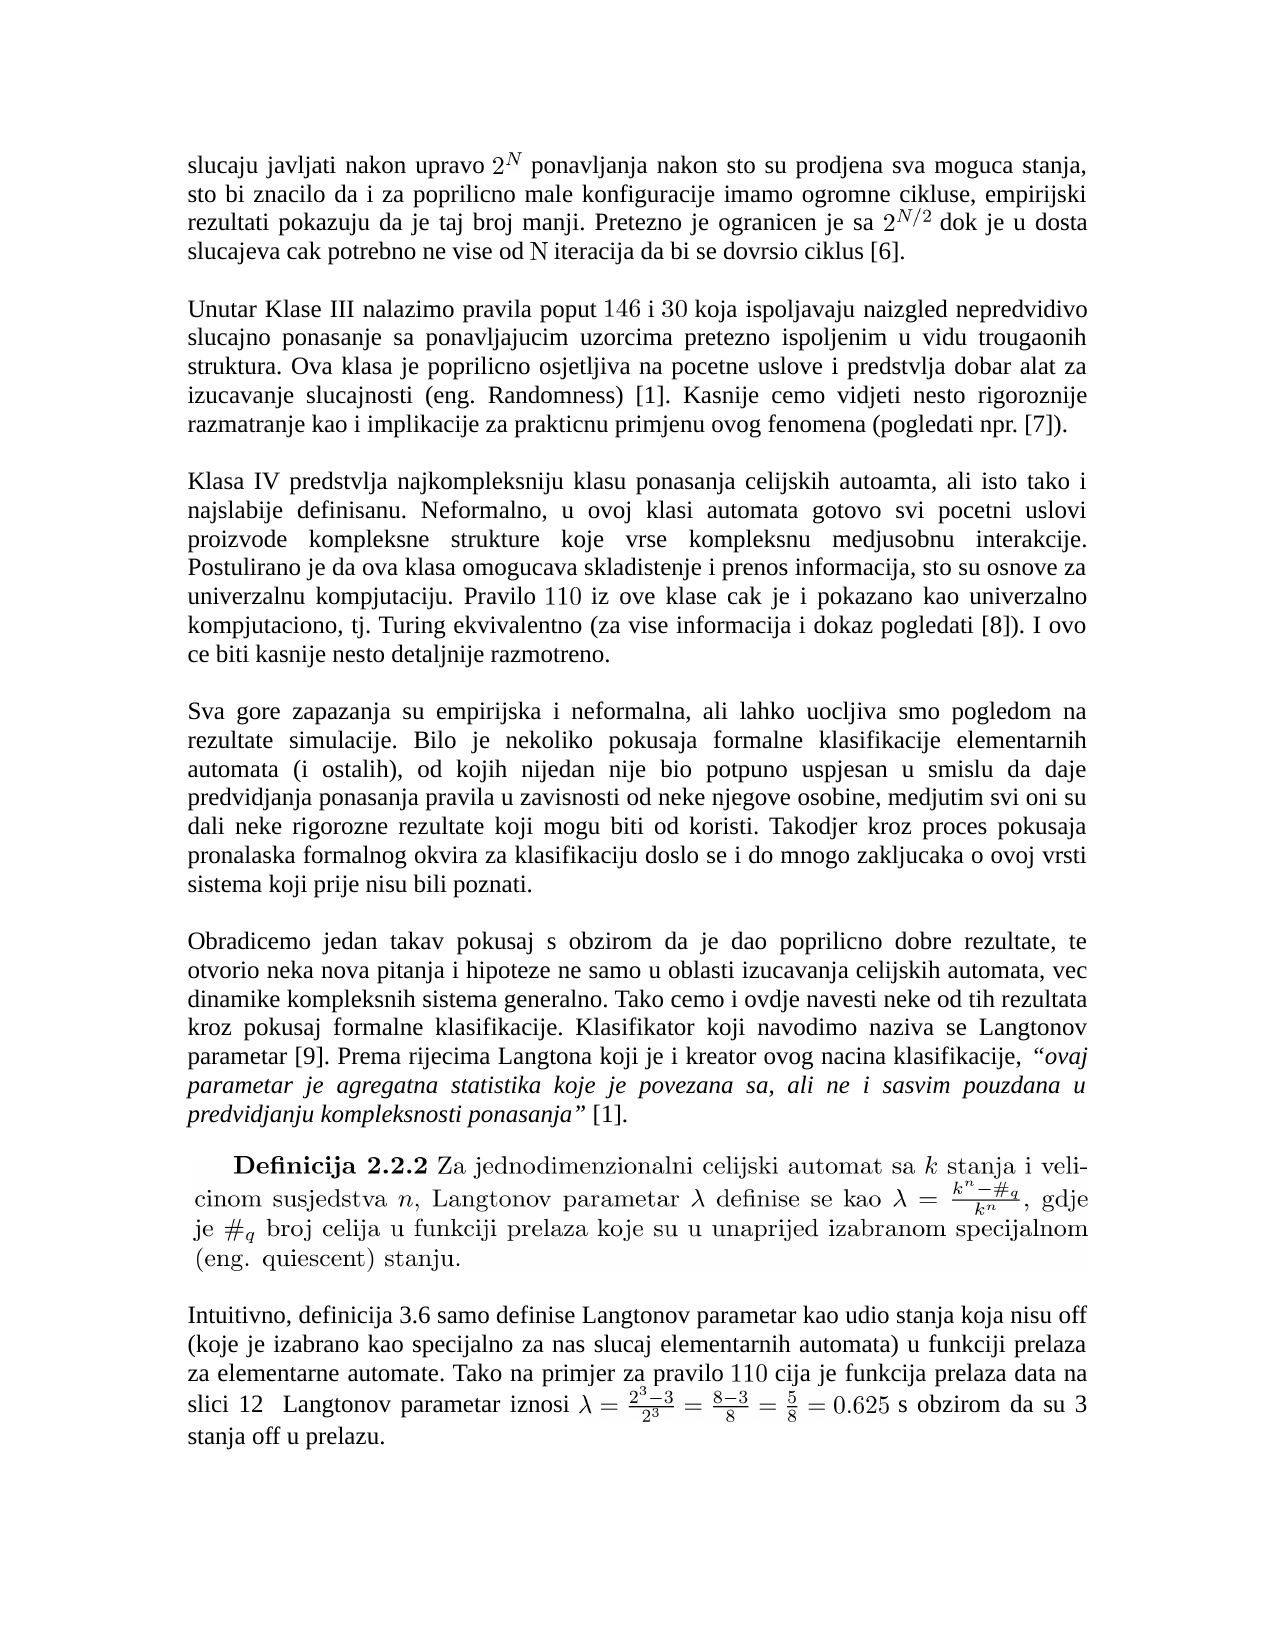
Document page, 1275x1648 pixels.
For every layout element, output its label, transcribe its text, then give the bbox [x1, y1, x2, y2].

picture [546, 587, 581, 605]
picture [662, 300, 687, 317]
picture [493, 152, 522, 174]
picture [884, 208, 931, 231]
picture [530, 242, 548, 260]
picture [193, 1156, 1088, 1272]
text Unutar Klase III nalazimo pravila poput i koja ispoljavaju naizgled nepredvidivo slucajno ponasanje sa ponavljajucim uzorcima pretezno ispoljenim u vidu trougaonih struktura. Ova klasa je poprilicno osjetljiva na pocetne uslove i predstvlja dobar alat za izucavanje slucajnosti (eng. Randomness) [1]. Kasnije cemo vidjeti nesto rigoroznije razmatranje kao i implikacije za prakticnu primjenu ovog fenomena (pogledati npr. [7]). [187, 294, 1088, 437]
picture [732, 1364, 767, 1382]
text slucaju javljati nakon upravo ponavljanja nakon sto su prodjena sva moguca stanja, sto bi znacilo da i za poprilicno male konfiguracije imamo ogromne cikluse, empirijski rezultati pokazuju da je taj broj manji. Pretezno je ogranicen je sa dok je u dosta slucajeva cak potrebno ne vise od iteracija da bi se dovrsio ciklus [6]. [187, 150, 1088, 265]
picture [579, 1386, 889, 1422]
picture [605, 299, 640, 317]
text Klasa IV predstvlja najkompleksniju klasu ponasanja celijskih autoamta, ali isto tako i najslabije definisanu. Neformalno, u ovoj klasi automata gotovo svi pocetni uslovi proizvode kompleksne strukture koje vrse kompleksnu medjusobnu interakcije. Postulirano je da ova klasa omogucava skladistenje i prenos informacija, sto su osnove za univerzalnu kompjutaciju. Pravilo iz ove klase cak je i pokazano kao univerzalno kompjutaciono, tj. Turing ekvivalentno (za vise informacija i dokaz pogledati [8]). I ovo ce biti kasnije nesto detaljnije razmotreno. [187, 466, 1088, 667]
text Sva gore zapazanja su empirijska i neformalna, ali lahko uocljiva smo pogledom na rezultate simulacije. Bilo je nekoliko pokusaja formalne klasifikacije elementarnih automata (i ostalih), od kojih nijedan nije bio potpuno uspjesan u smislu da daje predvidjanja ponasanja pravila u zavisnosti od neke njegove osobine, medjutim svi oni su dali neke rigorozne rezultate koji mogu biti od koristi. Takodjer kroz proces pokusaja pronalaska formalnog okvira za klasifikaciju doslo se i do mnogo zakljucaka o ovoj vrsti sistema koji prije nisu bili poznati. [187, 696, 1088, 897]
text Intuitivno, definicija 3.6 samo definise Langtonov parametar kao udio stanja koja nisu off (koje je izabrano kao specijalno za nas slucaj elementarnih automata) u funkciji prelaza za elementarne automate. Tako na primjer za pravilo cija je funkcija prelaza data na slici 12 Langtonov parametar iznosi s obzirom da su 3 stanja off u prelazu. [187, 1301, 1088, 1450]
text Obradicemo jedan takav pokusaj s obzirom da je dao poprilicno dobre rezultate, te otvorio neka nova pitanja i hipoteze ne samo u oblasti izucavanja celijskih automata, vec dinamike kompleksnih sistema generalno. Tako cemo i ovdje navesti neke od tih rezultata kroz pokusaj formalne klasifikacije. Klasifikator koji navodimo naziva se Langtonov parametar [9]. Prema rijecima Langtona koji je i kreator ovog nacina klasifikacije, “ovaj parametar je agregatna statistika koje je povezana sa, ali ne i sasvim pouzdana u predvidjanju kompleksnosti ponasanja” [1]. [187, 926, 1088, 1127]
